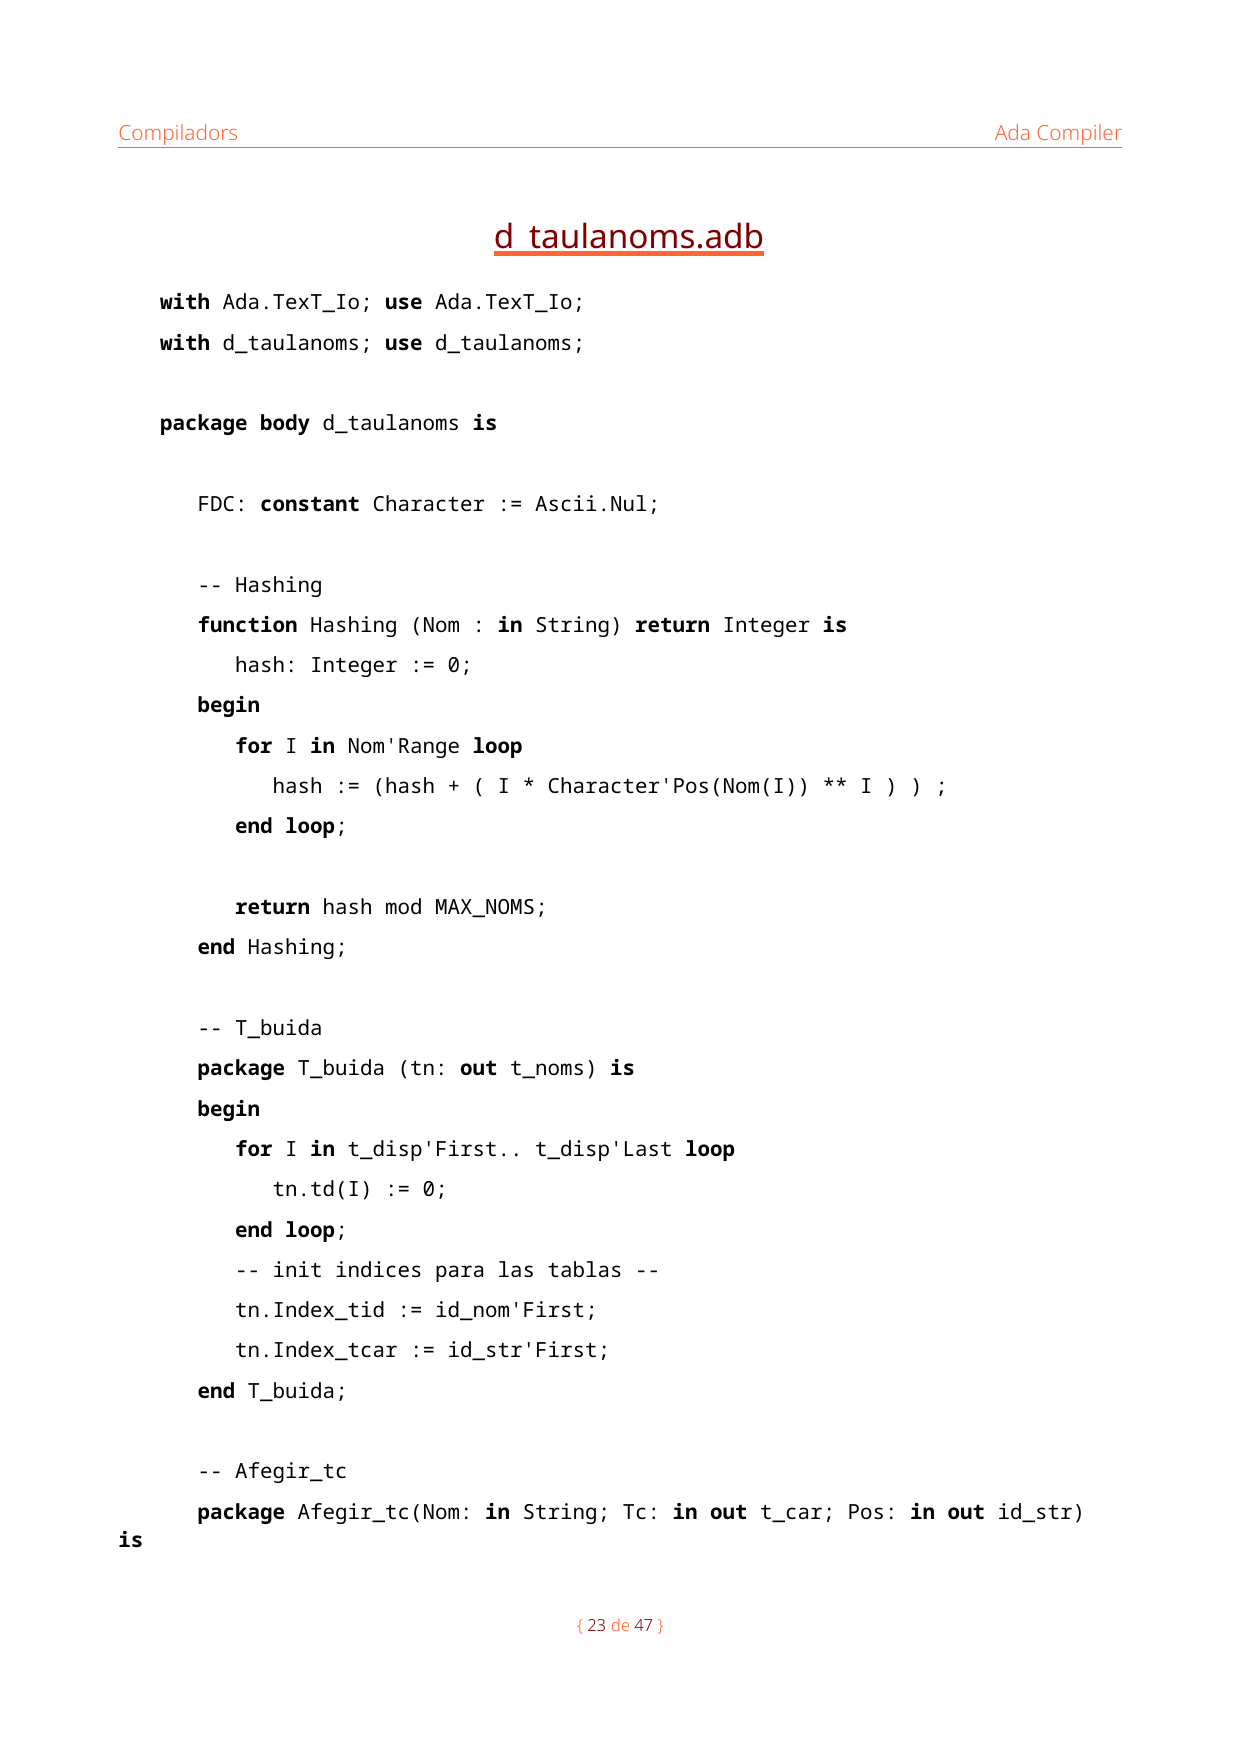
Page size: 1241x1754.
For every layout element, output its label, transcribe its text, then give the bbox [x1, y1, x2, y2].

text package T_buida (tn: out t_noms) is [118, 1053, 1122, 1082]
text hash := (hash + ( I * Character'Pos(Nom(I)) ** I ) ) ; [118, 771, 1122, 800]
text -- Hashing [118, 570, 1122, 598]
text with Ada.TexT_Io; use Ada.TexT_Io; [118, 287, 1122, 316]
text FDC: constant Character := Ascii.Nul; [118, 489, 1122, 517]
text hash: Integer := 0; [118, 650, 1122, 679]
text return hash mod MAX_NOMS; [118, 892, 1122, 921]
text package body d_taulanoms is [118, 408, 1122, 437]
text end Hashing; [118, 932, 1122, 961]
text tn.td(I) := 0; [118, 1174, 1122, 1203]
text begin [118, 691, 1122, 719]
text end T_buida; [118, 1376, 1122, 1404]
text package Afegir_tc(Nom: in String; Tc: in out t_car; Pos: in out id_str) is [118, 1497, 1122, 1554]
text -- Afegir_tc [118, 1457, 1122, 1485]
text with d_taulanoms; use d_taulanoms; [118, 328, 1122, 356]
text end loop; [118, 812, 1122, 840]
text -- init indices para las tablas -- [118, 1255, 1122, 1283]
text for I in t_disp'First.. t_disp'Last loop [118, 1134, 1122, 1162]
text begin [118, 1094, 1122, 1122]
text end loop; [118, 1215, 1122, 1243]
text -- T_buida [118, 1013, 1122, 1042]
text for I in Nom'Range loop [118, 731, 1122, 759]
subtitle d_taulanoms.adb [136, 212, 1122, 258]
text function Hashing (Nom : in String) return Integer is [118, 610, 1122, 638]
text tn.Index_tid := id_nom'First; [118, 1295, 1122, 1324]
text tn.Index_tcar := id_str'First; [118, 1336, 1122, 1364]
